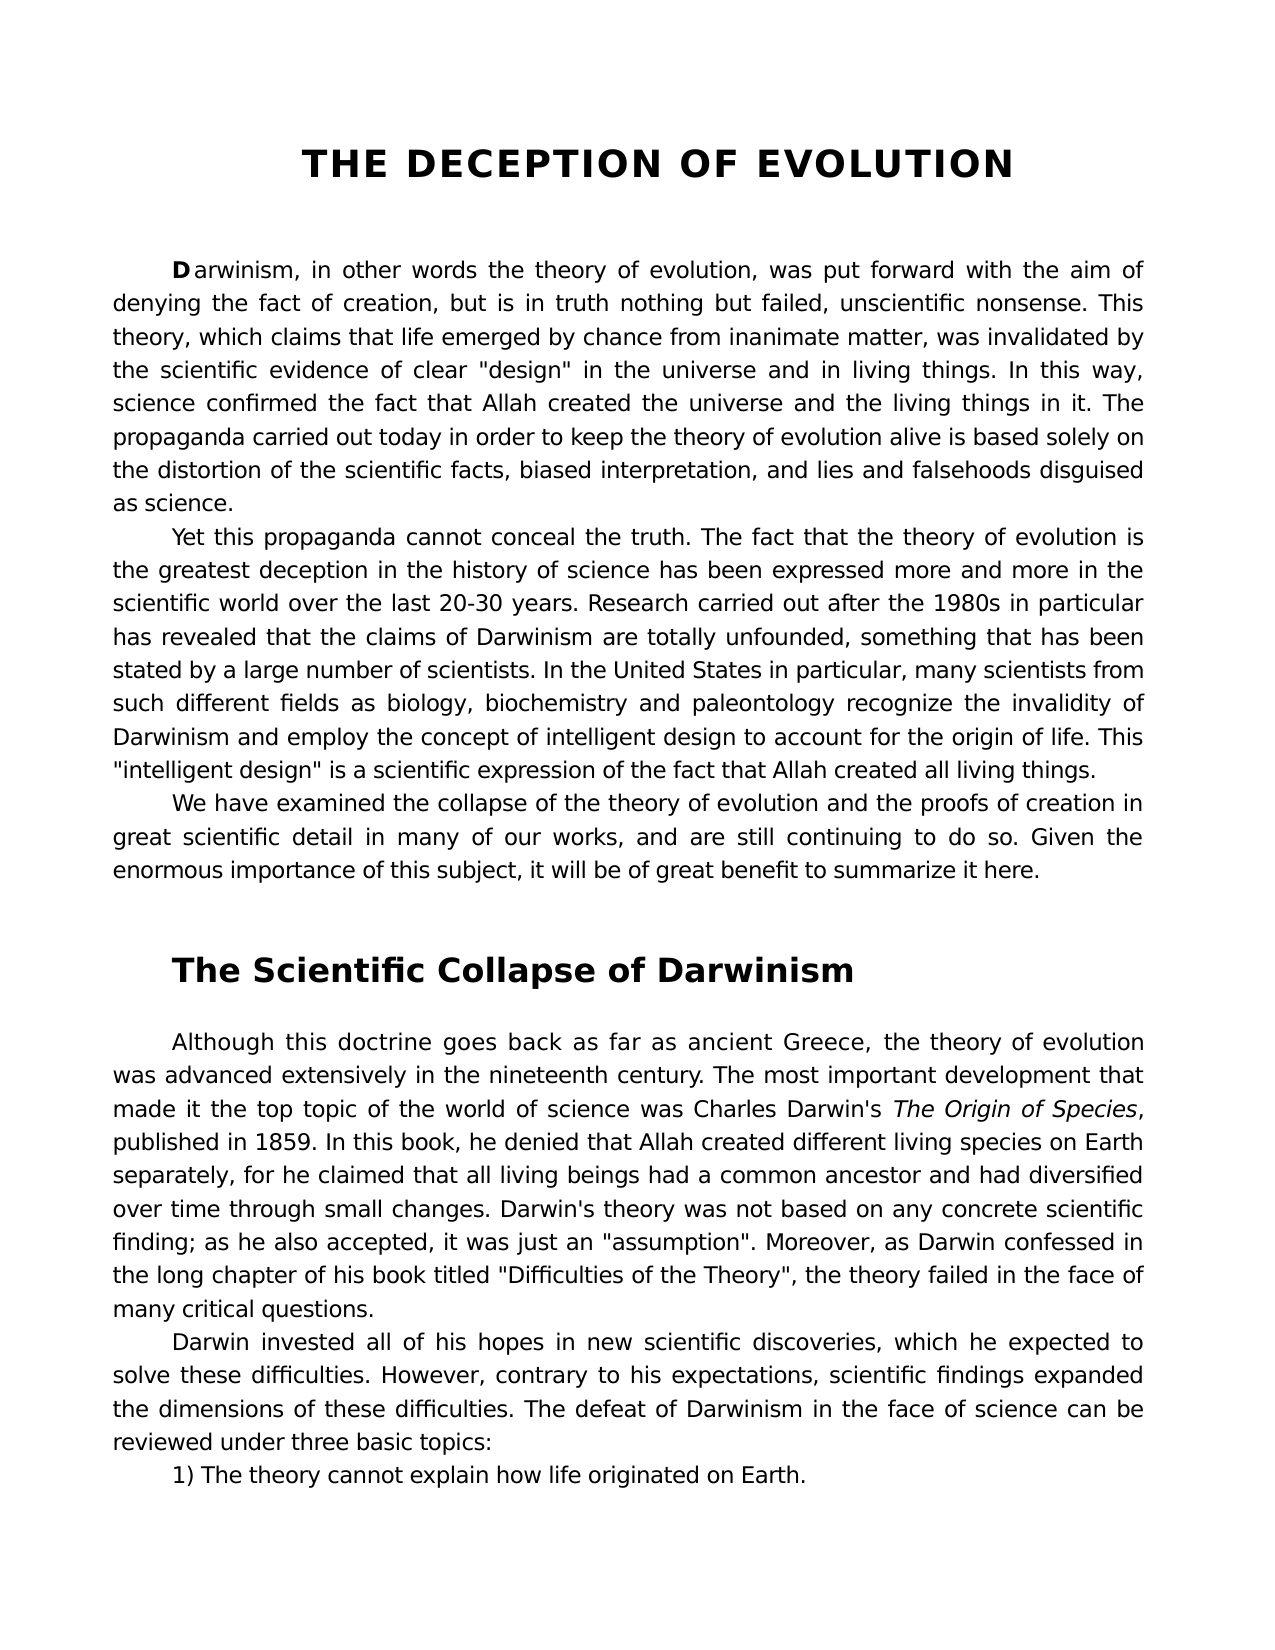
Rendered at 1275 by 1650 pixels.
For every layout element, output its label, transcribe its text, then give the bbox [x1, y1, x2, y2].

text 1) The theory cannot explain how life originated on Earth. [112, 1457, 1145, 1491]
text We have examined the collapse of the theory of evolution and the proofs of creation in great scientific detail in many of our works, and are still continuing to do so. Given the enormous importance of this subject, it will be of great benefit to summarize it here. [112, 785, 1145, 885]
text Yet this propaganda cannot conceal the truth. The fact that the theory of evolution is the greatest deception in the history of science has been expressed more and more in the scientific world over the last 20-30 years. Research carried out after the 1980s in particular has revealed that the claims of Darwinism are totally unfounded, something that has been stated by a large number of scientists. In the United States in particular, many scientists from such different fields as biology, biochemistry and paleontology recognize the invalidity of Darwinism and employ the concept of intelligent design to account for the origin of life. This "intelligent design" is a scientific expression of the fact that Allah created all living things. [112, 518, 1145, 785]
text Although this doctrine goes back as far as ancient Greece, the theory of evolution was advanced extensively in the nineteenth century. The most important development that made it the top topic of the world of science was Charles Darwin's The Origin of Species, published in 1859. In this book, he denied that Allah created different living species on Earth separately, for he claimed that all living beings had a common ancestor and had diversified over time through small changes. Darwin's theory was not based on any concrete scientific finding; as he also accepted, it was just an "assumption". Moreover, as Darwin confessed in the long chapter of his book titled "Difficulties of the Theory", the theory failed in the face of many critical questions. [112, 1024, 1145, 1324]
text Darwinism, in other words the theory of evolution, was put forward with the aim of denying the fact of creation, but is in truth nothing but failed, unscientific nonsense. This theory, which claims that life emerged by chance from inanimate matter, was invalidated by the scientific evidence of clear "design" in the universe and in living things. In this way, science confirmed the fact that Allah created the universe and the living things in it. The propaganda carried out today in order to keep the theory of evolution alive is based solely on the distortion of the scientific facts, biased interpretation, and lies and falsehoods disguised as science. [112, 252, 1145, 518]
text The Scientific Collapse of Darwinism [112, 952, 1145, 991]
text Darwin invested all of his hopes in new scientific discoveries, which he expected to solve these difficulties. However, contrary to his expectations, scientific findings expanded the dimensions of these difficulties. The defeat of Darwinism in the face of science can be reviewed under three basic topics: [112, 1324, 1145, 1457]
text THE DECEPTION OF EVOLUTION [112, 148, 1145, 185]
